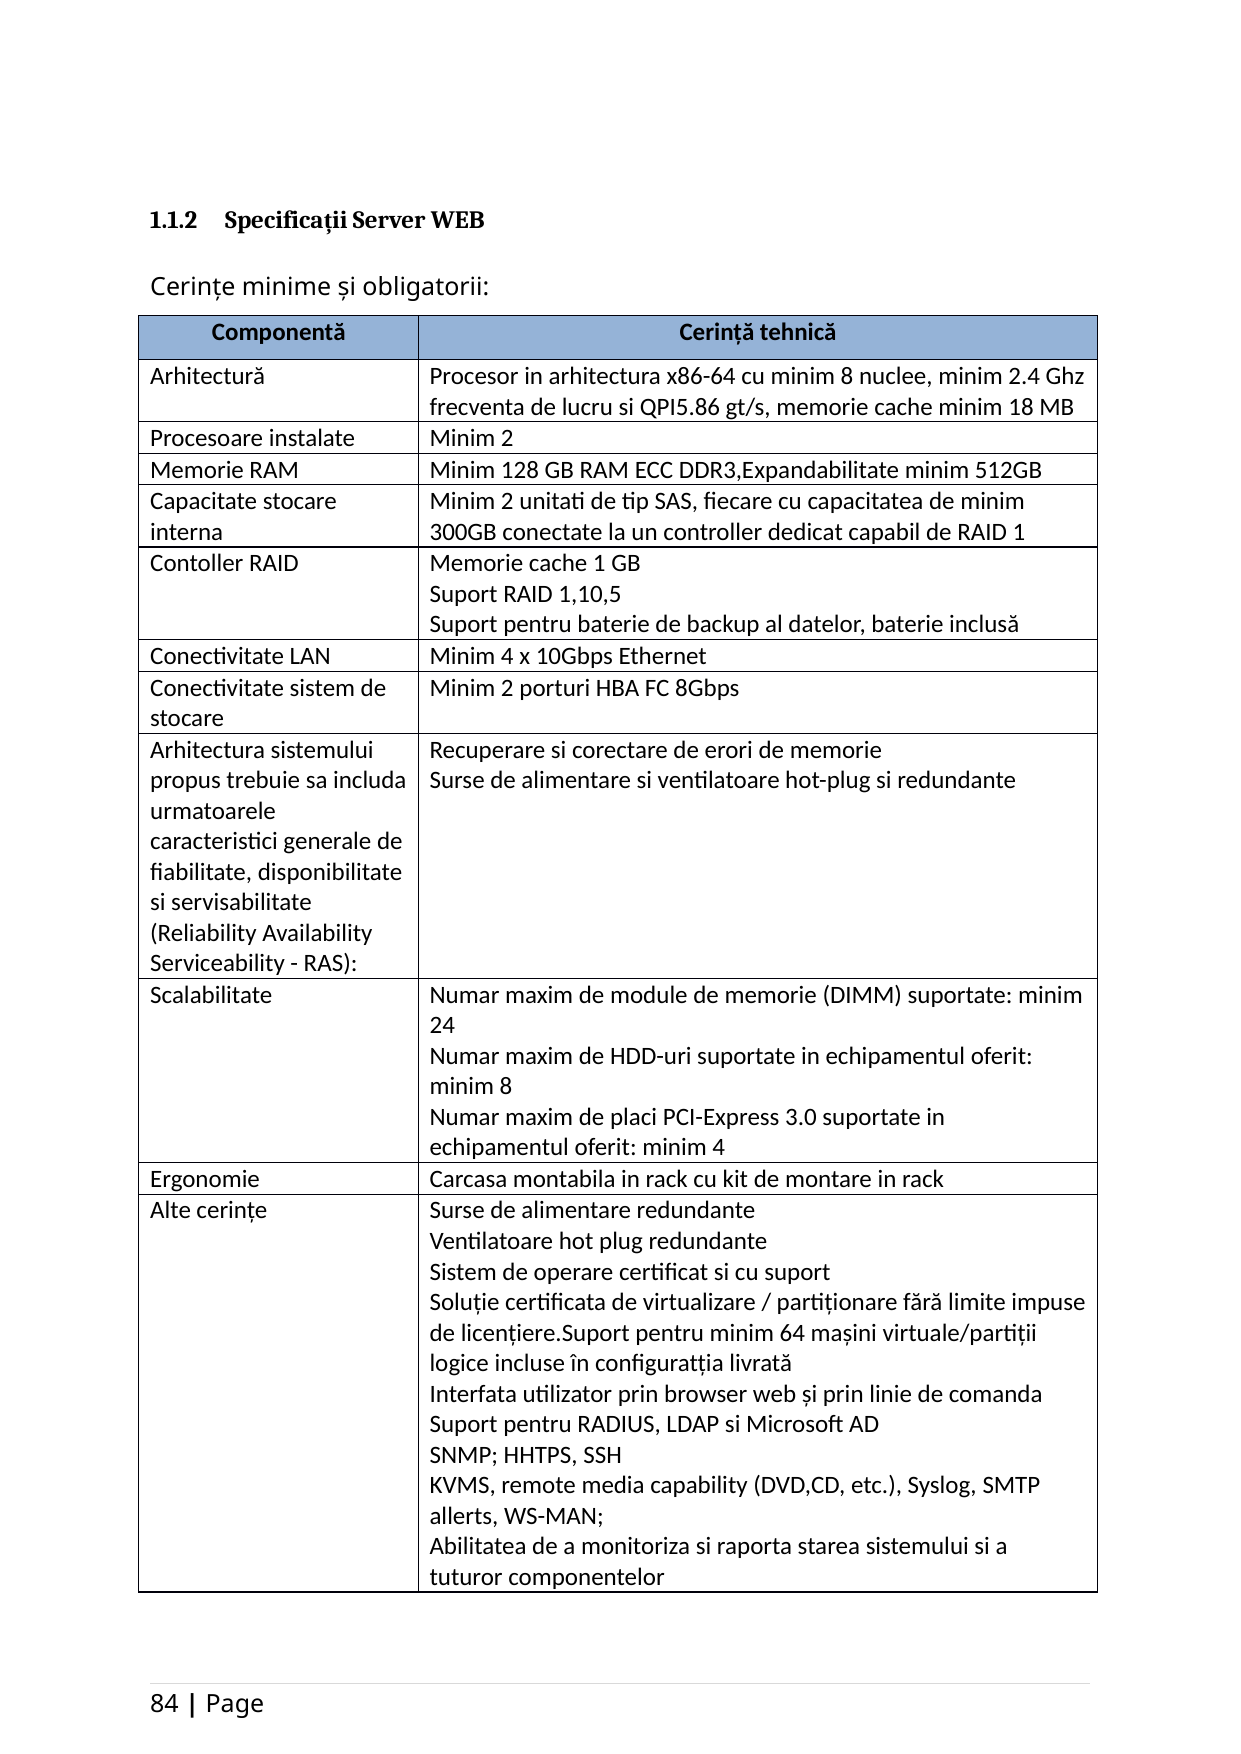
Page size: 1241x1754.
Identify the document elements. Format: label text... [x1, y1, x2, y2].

table_cell Memorie cache 1 GB Suport RAID 1,10,5 Suport pentru baterie de backup al datelor, baterie inclusă [419, 548, 1097, 639]
table_header Componentă [139, 316, 418, 359]
table_cell Carcasa montabila in rack cu kit de montare in rack [419, 1163, 1097, 1194]
table_cell Ergonomie [139, 1163, 418, 1194]
table_cell Arhitectură [139, 360, 418, 421]
table_cell Recuperare si corectare de erori de memorie Surse de alimentare si ventilatoare hot-plug si redundante [419, 734, 1097, 978]
table_cell Procesor in arhitectura x86-64 cu minim 8 nuclee, minim 2.4 Ghz frecventa de lucru si QPI5.86 gt/s, memorie cache minim 18 MB [419, 360, 1097, 421]
table_cell Memorie RAM [139, 454, 418, 484]
table_cell Alte cerințe [139, 1195, 418, 1591]
subtitle Specificații Server WEB [150, 205, 1090, 234]
table_cell Minim 2 [419, 422, 1097, 453]
table_cell Arhitectura sistemului propus trebuie sa includa urmatoarele caracteristici generale de fiabilitate, disponibilitate si servisabilitate (Reliability Availability Serviceability - RAS): [139, 734, 418, 978]
table_cell Contoller RAID [139, 548, 418, 639]
table_cell Conectivitate sistem de stocare [139, 672, 418, 733]
table_cell Conectivitate LAN [139, 640, 418, 671]
table_cell Procesoare instalate [139, 422, 418, 453]
table_cell Minim 2 unitati de tip SAS, fiecare cu capacitatea de minim 300GB conectate la un controller dedicat capabil de RAID 1 [419, 485, 1097, 546]
table_header Cerință tehnică [419, 316, 1097, 359]
table_cell Scalabilitate [139, 979, 418, 1162]
table_cell Minim 128 GB RAM ECC DDR3,Expandabilitate minim 512GB [419, 454, 1097, 484]
table_cell Numar maxim de module de memorie (DIMM) suportate: minim 24 Numar maxim de HDD-uri suportate in echipamentul oferit: minim 8 Numar maxim de placi PCI-Express 3.0 suportate in echipamentul oferit: minim 4 [419, 979, 1097, 1162]
table_cell Minim 2 porturi HBA FC 8Gbps [419, 672, 1097, 733]
table_cell Minim 4 x 10Gbps Ethernet [419, 640, 1097, 671]
text Cerințe minime și obligatorii: [150, 268, 1090, 303]
table_cell Capacitate stocare interna [139, 485, 418, 546]
table_cell Surse de alimentare redundante Ventilatoare hot plug redundante Sistem de operare certificat si cu suport Soluție certificata de virtualizare / partiționare fără limite impuse de licențiere.Suport pentru minim 64 mașini virtuale/partiții logice incluse în configuratția livrată Interfata utilizator prin browser web și prin linie de comanda Suport pentru RADIUS, LDAP si Microsoft AD SNMP; HHTPS, SSH KVMS, remote media capability (DVD,CD, etc.), Syslog, SMTP allerts, WS-MAN; Abilitatea de a monitoriza si raporta starea sistemului si a tuturor componentelor [419, 1195, 1097, 1591]
